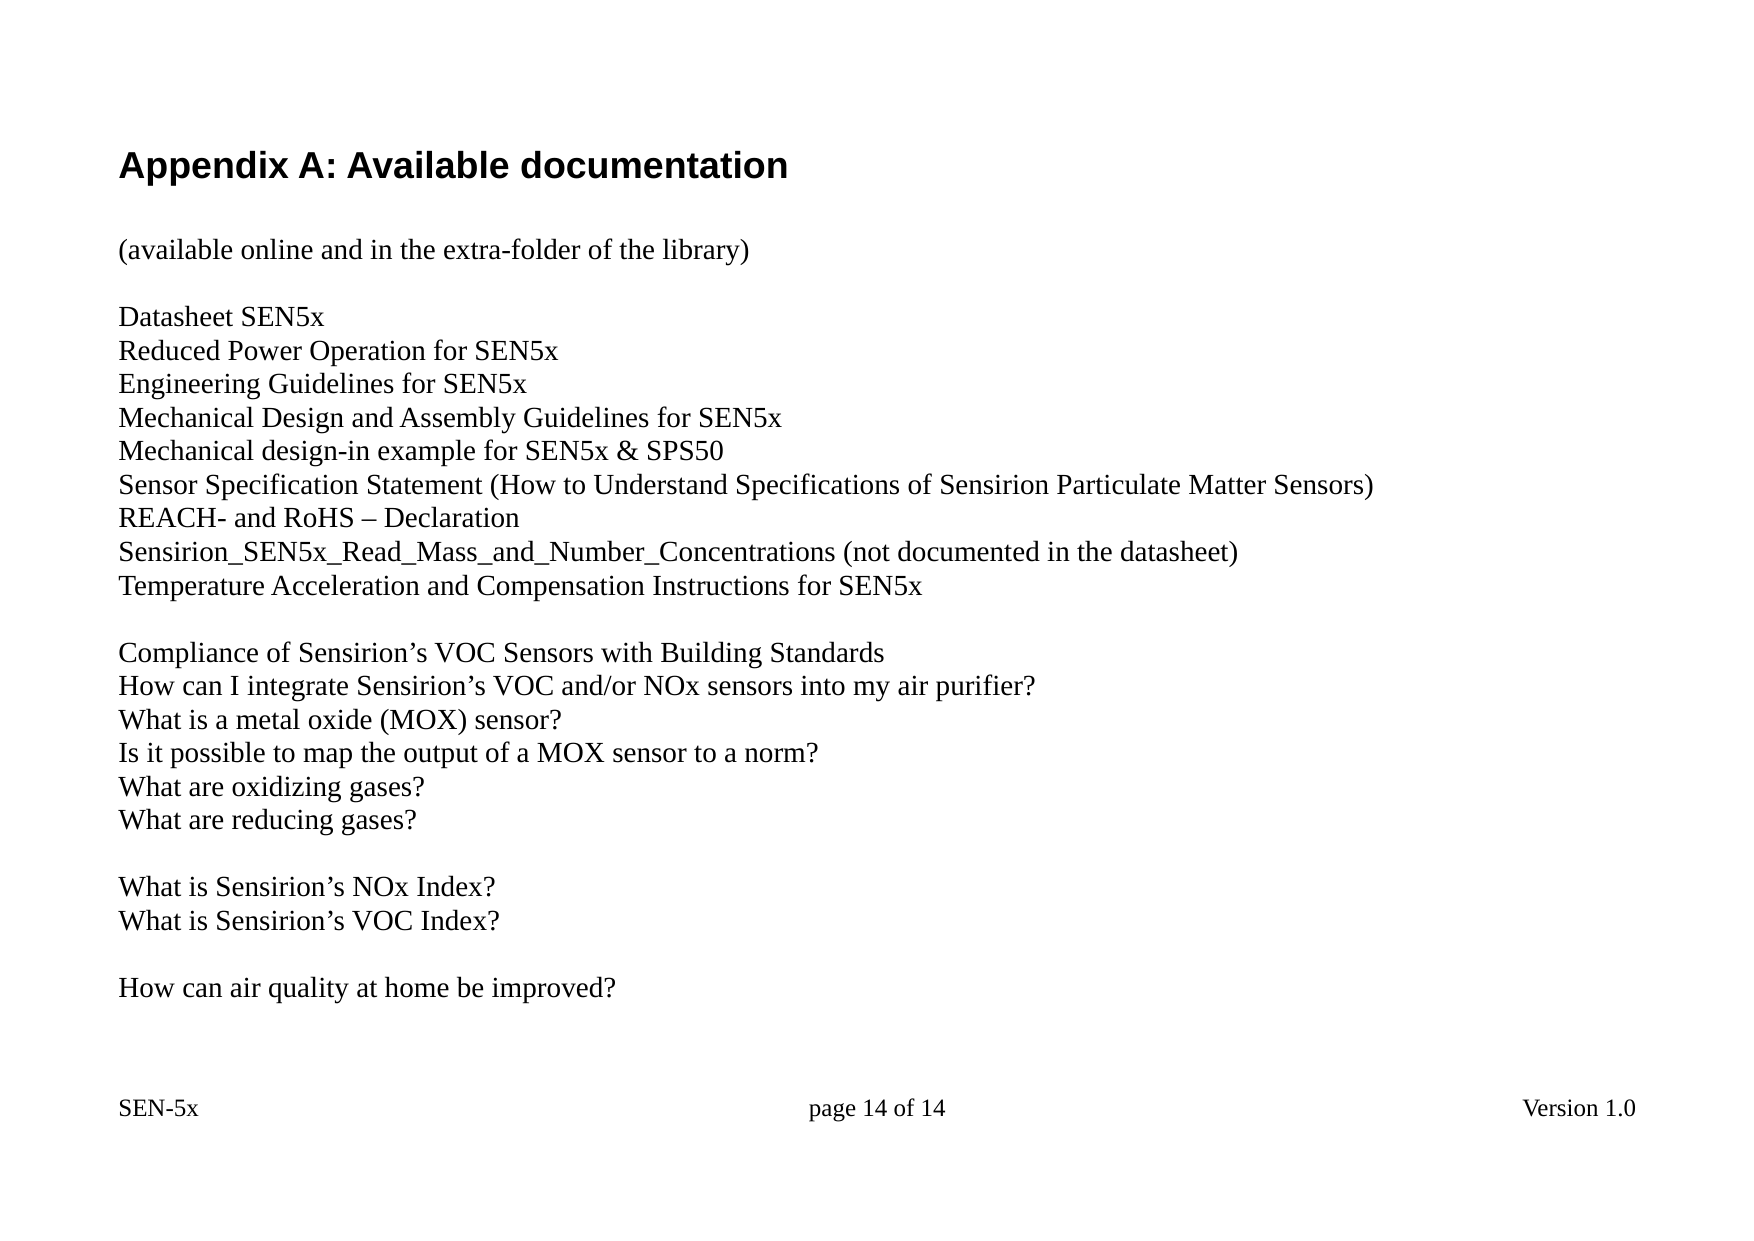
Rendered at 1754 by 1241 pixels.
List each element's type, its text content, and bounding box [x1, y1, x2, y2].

text What are oxidizing gases? [118, 769, 1636, 802]
text Sensor Specification Statement (How to Understand Specifications of Sensirion Particulate Matter Sensors) [118, 467, 1636, 501]
text Is it possible to map the output of a MOX sensor to a norm? [118, 735, 1636, 769]
subtitle Appendix A: Available documentation [118, 143, 1636, 186]
text Compliance of Sensirion’s VOC Sensors with Building Standards [118, 635, 1636, 668]
text REACH- and RoHS – Declaration [118, 501, 1636, 534]
text How can I integrate Sensirion’s VOC and/or NOx sensors into my air purifier? [118, 668, 1636, 702]
text Sensirion_SEN5x_Read_Mass_and_Number_Concentrations (not documented in the datasheet) [118, 534, 1636, 568]
text What is a metal oxide (MOX) sensor? [118, 702, 1636, 735]
text (available online and in the extra-folder of the library) [118, 232, 1636, 266]
text What is Sensirion’s VOC Index? [118, 903, 1636, 937]
text What is Sensirion’s NOx Index? [118, 869, 1636, 903]
text Datasheet SEN5x [118, 299, 1636, 333]
text Reduced Power Operation for SEN5x [118, 333, 1636, 366]
text How can air quality at home be improved? [118, 970, 1636, 1004]
text Engineering Guidelines for SEN5x [118, 366, 1636, 400]
text Mechanical design-in example for SEN5x & SPS50 [118, 433, 1636, 467]
text What are reducing gases? [118, 802, 1636, 836]
text Temperature Acceleration and Compensation Instructions for SEN5x [118, 568, 1636, 601]
text Mechanical Design and Assembly Guidelines for SEN5x [118, 400, 1636, 433]
